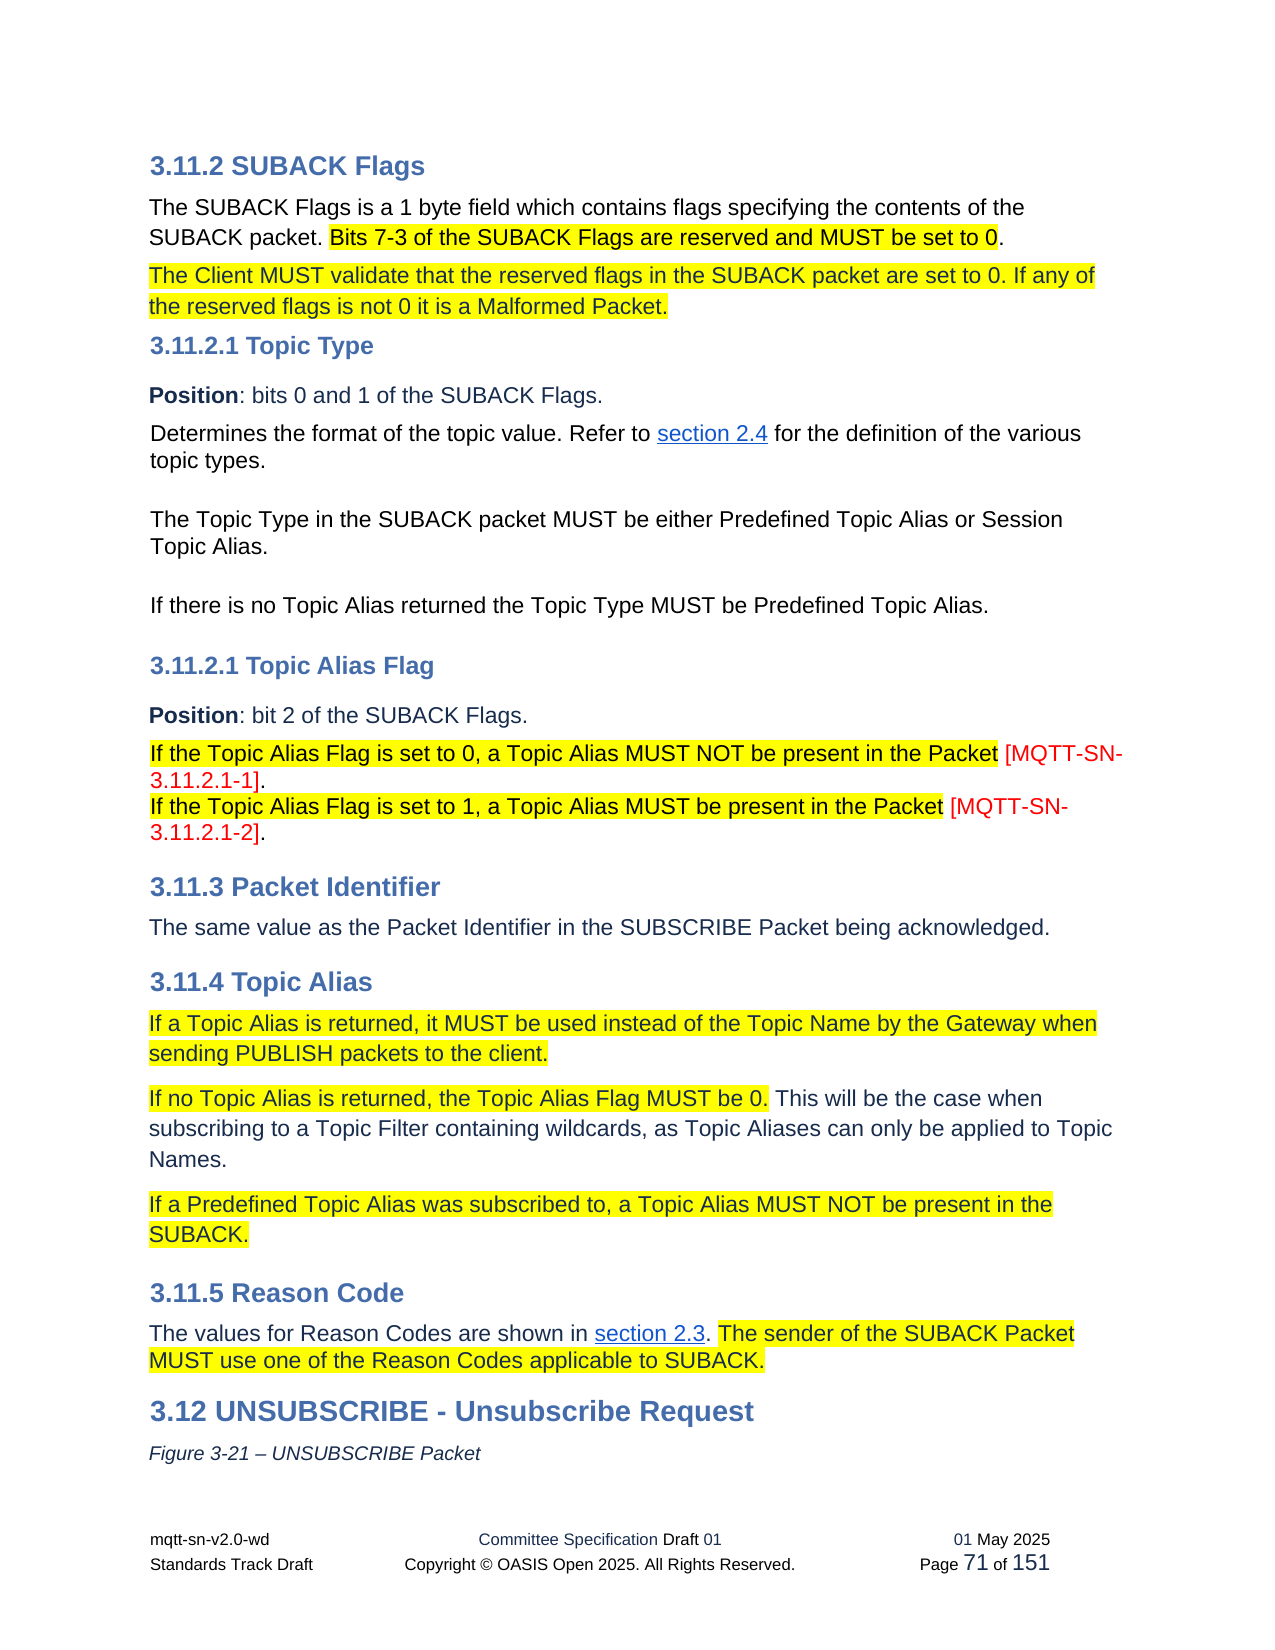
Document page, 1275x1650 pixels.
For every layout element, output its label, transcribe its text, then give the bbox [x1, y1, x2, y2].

text The values for Reason Codes are shown in section 2.3. The sender of the SUBACK Packet MUST use one of the Reason Codes applicable to SUBACK. [148, 1320, 1124, 1373]
subtitle 3.11.2 SUBACK Flags [150, 150, 1124, 181]
text Position: bits 0 and 1 of the SUBACK Flags. [148, 382, 1124, 408]
text The SUBACK Flags is a 1 byte field which contains flags specifying the contents of the SUBACK packet. Bits 7-3 of the SUBACK Flags are reserved and MUST be set to 0. [148, 194, 1124, 250]
text If the Topic Alias Flag is set to 1, a Topic Alias MUST be present in the Packet [MQTT-SN-3.11.2.1-2]. [150, 793, 1124, 846]
subtitle 3.12 UNSUBSCRIBE - Unsubscribe Request [150, 1394, 1124, 1427]
text Figure 3-21 – UNSUBSCRIBE Packet [148, 1442, 1124, 1465]
text Determines the format of the topic value. Refer to section 2.4 for the definition of the various topic types. [150, 420, 1124, 474]
text If there is no Topic Alias returned the Topic Type MUST be Predefined Topic Alias. [150, 592, 1124, 619]
subtitle 3.11.5 Reason Code [150, 1277, 1124, 1308]
subtitle 3.11.2.1 Topic Alias Flag [150, 651, 1124, 680]
text If a Topic Alias is returned, it MUST be used instead of the Topic Name by the Gateway when sending PUBLISH packets to the client. [148, 1009, 1124, 1066]
subtitle 3.11.2.1 Topic Type [150, 331, 1124, 360]
text Position: bit 2 of the SUBACK Flags. [148, 702, 1124, 728]
subtitle 3.11.4 Topic Alias [150, 966, 1124, 997]
text The Topic Type in the SUBACK packet MUST be either Predefined Topic Alias or Session Topic Alias. [150, 506, 1124, 560]
text If no Topic Alias is returned, the Topic Alias Flag MUST be 0. This will be the case when subscribing to a Topic Filter containing wildcards, as Topic Aliases can only be applied to Topic Names. [148, 1085, 1124, 1172]
text If a Predefined Topic Alias was subscribed to, a Topic Alias MUST NOT be present in the SUBACK. [148, 1191, 1124, 1248]
text The Client MUST validate that the reserved flags in the SUBACK packet are set to 0. If any of the reserved flags is not 0 it is a Malformed Packet. [148, 262, 1124, 319]
text The same value as the Packet Identifier in the SUBSCRIBE Packet being acknowledged. [148, 914, 1124, 941]
subtitle 3.11.3 Packet Identifier [150, 871, 1124, 902]
text If the Topic Alias Flag is set to 0, a Topic Alias MUST NOT be present in the Packet [MQTT-SN-3.11.2.1-1]. [150, 740, 1124, 793]
